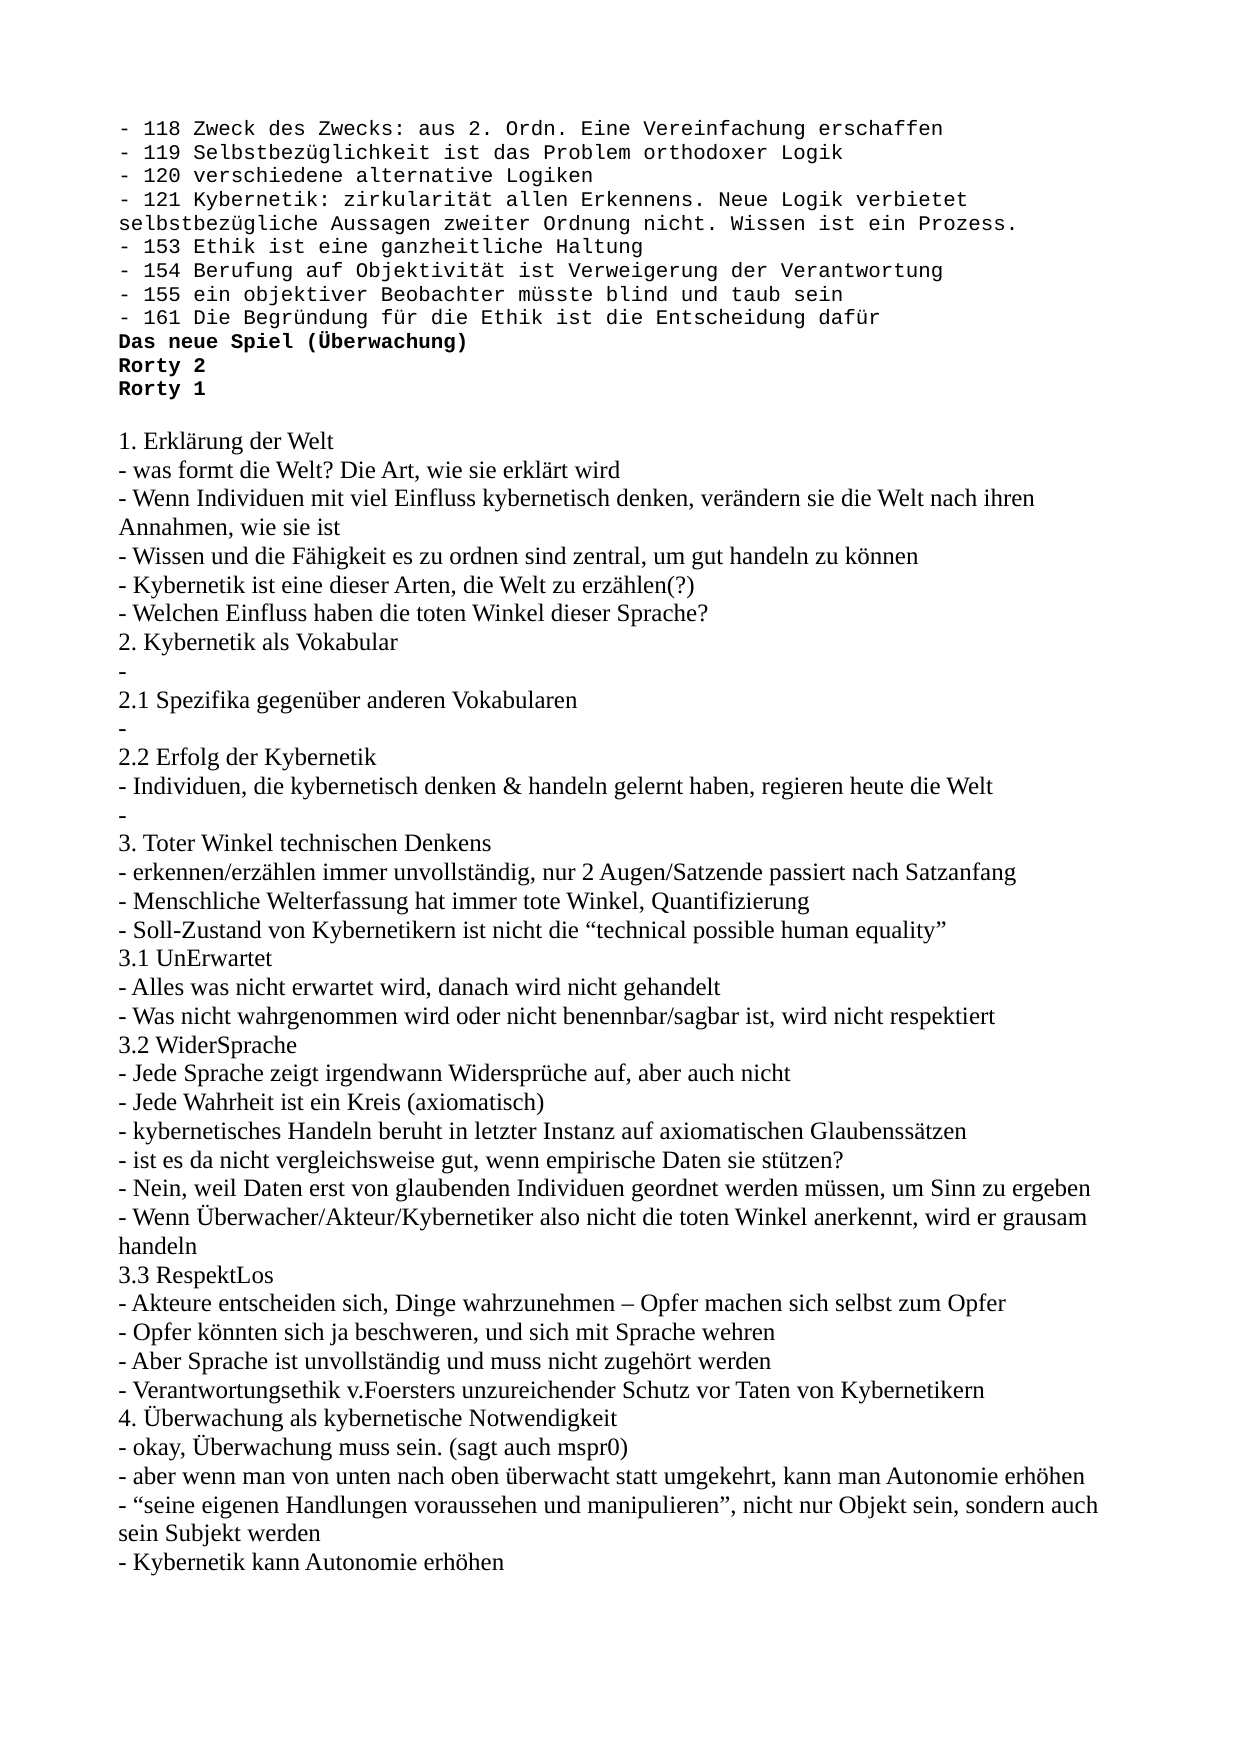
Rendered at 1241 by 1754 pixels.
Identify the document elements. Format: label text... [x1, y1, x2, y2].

text - “seine eigenen Handlungen voraussehen und manipulieren”, nicht nur Objekt sein, sondern auch sein Subjekt werden [118, 1490, 1122, 1547]
text - kybernetisches Handeln beruht in letzter Instanz auf axiomatischen Glaubenssätzen [118, 1116, 1122, 1145]
text - 120 verschiedene alternative Logiken [118, 165, 1122, 189]
text - Individuen, die kybernetisch denken & handeln gelernt haben, regieren heute die Welt [118, 771, 1122, 800]
text - 154 Berufung auf Objektivität ist Verweigerung der Verantwortung [118, 260, 1122, 284]
text 3.1 UnErwartet [118, 943, 1122, 972]
text - Nein, weil Daten erst von glaubenden Individuen geordnet werden müssen, um Sinn zu ergeben [118, 1173, 1122, 1202]
text - Kybernetik kann Autonomie erhöhen [118, 1547, 1122, 1576]
text 3. Toter Winkel technischen Denkens [118, 828, 1122, 857]
text - 153 Ethik ist eine ganzheitliche Haltung [118, 236, 1122, 260]
text 3.3 RespektLos [118, 1260, 1122, 1288]
text - 121 Kybernetik: zirkularität allen Erkennens. Neue Logik verbietet selbstbezügliche Aussagen zweiter Ordnung nicht. Wissen ist ein Prozess. [118, 189, 1122, 236]
text - ist es da nicht vergleichsweise gut, wenn empirische Daten sie stützen? [118, 1145, 1122, 1173]
text Rorty 1 [118, 378, 1122, 402]
text - Jede Wahrheit ist ein Kreis (axiomatisch) [118, 1087, 1122, 1116]
text 2.2 Erfolg der Kybernetik [118, 742, 1122, 771]
text Rorty 2 [118, 354, 1122, 378]
text - aber wenn man von unten nach oben überwacht statt umgekehrt, kann man Autonomie erhöhen [118, 1461, 1122, 1490]
text 2.1 Spezifika gegenüber anderen Vokabularen [118, 685, 1122, 713]
text - Jede Sprache zeigt irgendwann Widersprüche auf, aber auch nicht [118, 1058, 1122, 1087]
text - Wissen und die Fähigkeit es zu ordnen sind zentral, um gut handeln zu können [118, 541, 1122, 570]
text - [118, 800, 1122, 828]
text - Menschliche Welterfassung hat immer tote Winkel, Quantifizierung [118, 886, 1122, 915]
text - 119 Selbstbezüglichkeit ist das Problem orthodoxer Logik [118, 142, 1122, 165]
text - Soll-Zustand von Kybernetikern ist nicht die “technical possible human equality” [118, 915, 1122, 943]
text - Akteure entscheiden sich, Dinge wahrzunehmen – Opfer machen sich selbst zum Opfer [118, 1288, 1122, 1317]
text - Welchen Einfluss haben die toten Winkel dieser Sprache? [118, 598, 1122, 627]
text - Kybernetik ist eine dieser Arten, die Welt zu erzählen(?) [118, 570, 1122, 598]
text - Verantwortungsethik v.Foersters unzureichender Schutz vor Taten von Kybernetikern [118, 1375, 1122, 1403]
text - okay, Überwachung muss sein. (sagt auch mspr0) [118, 1432, 1122, 1461]
text 1. Erklärung der Welt [118, 426, 1122, 455]
text - erkennen/erzählen immer unvollständig, nur 2 Augen/Satzende passiert nach Satzanfang [118, 857, 1122, 886]
text - Wenn Individuen mit viel Einfluss kybernetisch denken, verändern sie die Welt nach ihren Annahmen, wie sie ist [118, 483, 1122, 541]
text Das neue Spiel (Überwachung) [118, 331, 1122, 354]
text - Was nicht wahrgenommen wird oder nicht benennbar/sagbar ist, wird nicht respektiert [118, 1001, 1122, 1030]
text - [118, 713, 1122, 742]
text - Alles was nicht erwartet wird, danach wird nicht gehandelt [118, 972, 1122, 1001]
text - [118, 656, 1122, 685]
text 4. Überwachung als kybernetische Notwendigkeit [118, 1403, 1122, 1432]
text - Aber Sprache ist unvollständig und muss nicht zugehört werden [118, 1346, 1122, 1375]
text 2. Kybernetik als Vokabular [118, 627, 1122, 656]
text - Wenn Überwacher/Akteur/Kybernetiker also nicht die toten Winkel anerkennt, wird er grausam handeln [118, 1202, 1122, 1260]
text - 155 ein objektiver Beobachter müsste blind und taub sein [118, 284, 1122, 307]
text - Opfer könnten sich ja beschweren, und sich mit Sprache wehren [118, 1317, 1122, 1346]
text - 118 Zweck des Zwecks: aus 2. Ordn. Eine Vereinfachung erschaffen [118, 118, 1122, 142]
text - 161 Die Begründung für die Ethik ist die Entscheidung dafür [118, 307, 1122, 331]
text 3.2 WiderSprache [118, 1030, 1122, 1058]
text - was formt die Welt? Die Art, wie sie erklärt wird [118, 455, 1122, 483]
